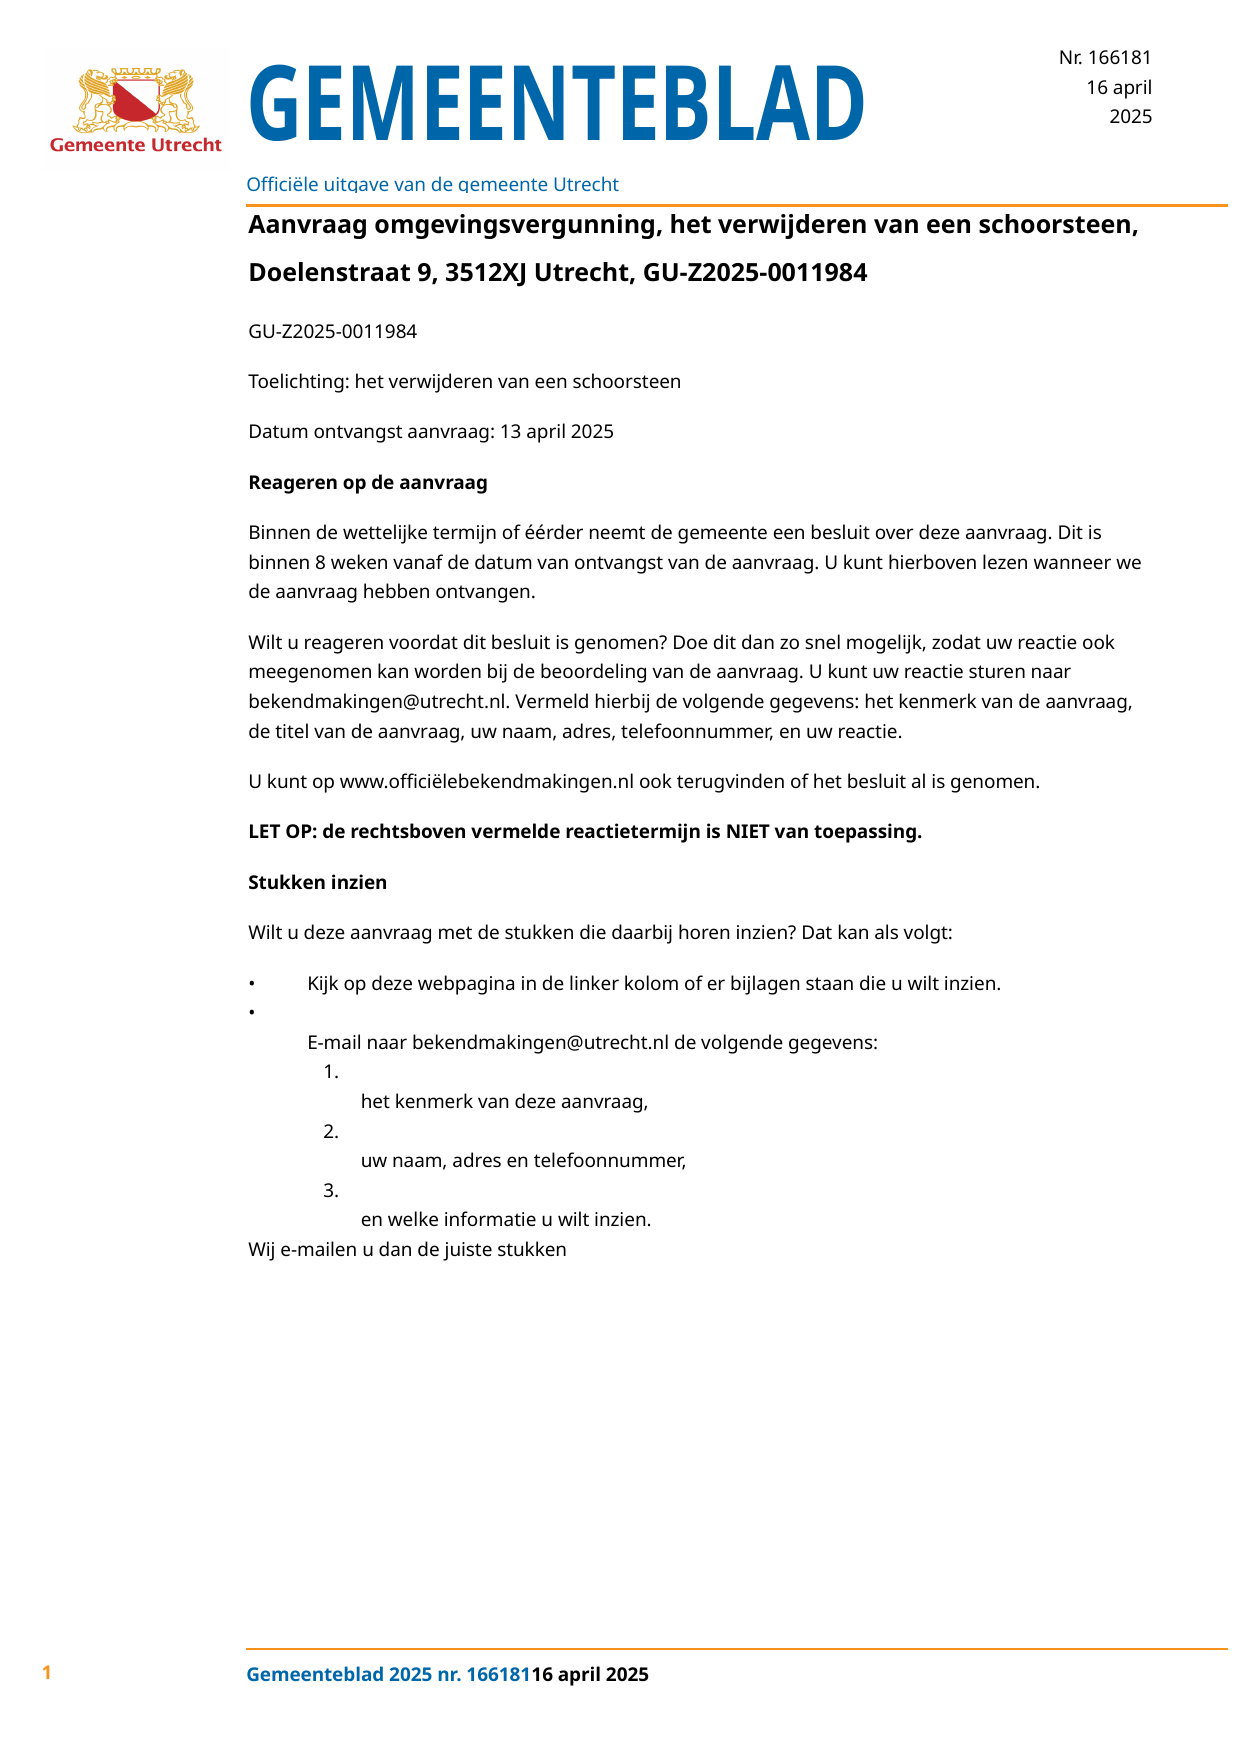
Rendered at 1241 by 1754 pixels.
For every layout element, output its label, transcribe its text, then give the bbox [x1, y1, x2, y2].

list uw naam, adres en telefoonnummer, [323, 1147, 1152, 1173]
list het kenmerk van deze aanvraag, [323, 1088, 1152, 1114]
text Reageren op de aanvraag [248, 469, 1152, 495]
text LET OP: de rechtsboven vermelde reactietermijn is NIET van toepassing. [248, 819, 1152, 844]
text Wilt u reageren voordat dit besluit is genomen? Doe dit dan zo snel mogelijk, zodat uw reactie ook meegenomen kan worden bij de beoordeling van de aanvraag. U kunt uw reactie sturen naar bekendmakingen@utrecht.nl. Vermeld hierbij de volgende gegevens: het kenmerk van de aanvraag, de titel van de aanvraag, uw naam, adres, telefoonnummer, en uw reactie. [248, 629, 1152, 744]
text Wilt u deze aanvraag met de stukken die daarbij horen inzien? Dat kan als volgt: [248, 919, 1152, 945]
text GU-Z2025-0011984 [248, 318, 1152, 344]
text Datum ontvangst aanvraag: 13 april 2025 [248, 419, 1152, 444]
text Wij e-mailen u dan de juiste stukken [248, 1236, 1152, 1262]
list en welke informatie u wilt inzien. [323, 1207, 1152, 1232]
text Stukken inzien [248, 869, 1152, 895]
list E-mail naar bekendmakingen@utrecht.nl de volgende gegevens: [248, 1029, 1152, 1055]
text U kunt op www.officiëlebekendmakingen.nl ook terugvinden of het besluit al is genomen. [248, 768, 1152, 794]
text Toelichting: het verwijderen van een schoorsteen [248, 368, 1152, 394]
text Aanvraag omgevingsvergunning, het verwijderen van een schoorsteen, Doelenstraat 9, 3512XJ Utrecht, GU-Z2025-0011984 [248, 207, 1152, 288]
picture [41, 47, 231, 172]
list Kijk op deze webpagina in de linker kolom of er bijlagen staan die u wilt inzien. [248, 970, 1152, 996]
text Binnen de wettelijke termijn of éérder neemt de gemeente een besluit over deze aanvraag. Dit is binnen 8 weken vanaf de datum van ontvangst van de aanvraag. U kunt hierboven lezen wanneer we de aanvraag hebben ontvangen. [248, 519, 1152, 604]
